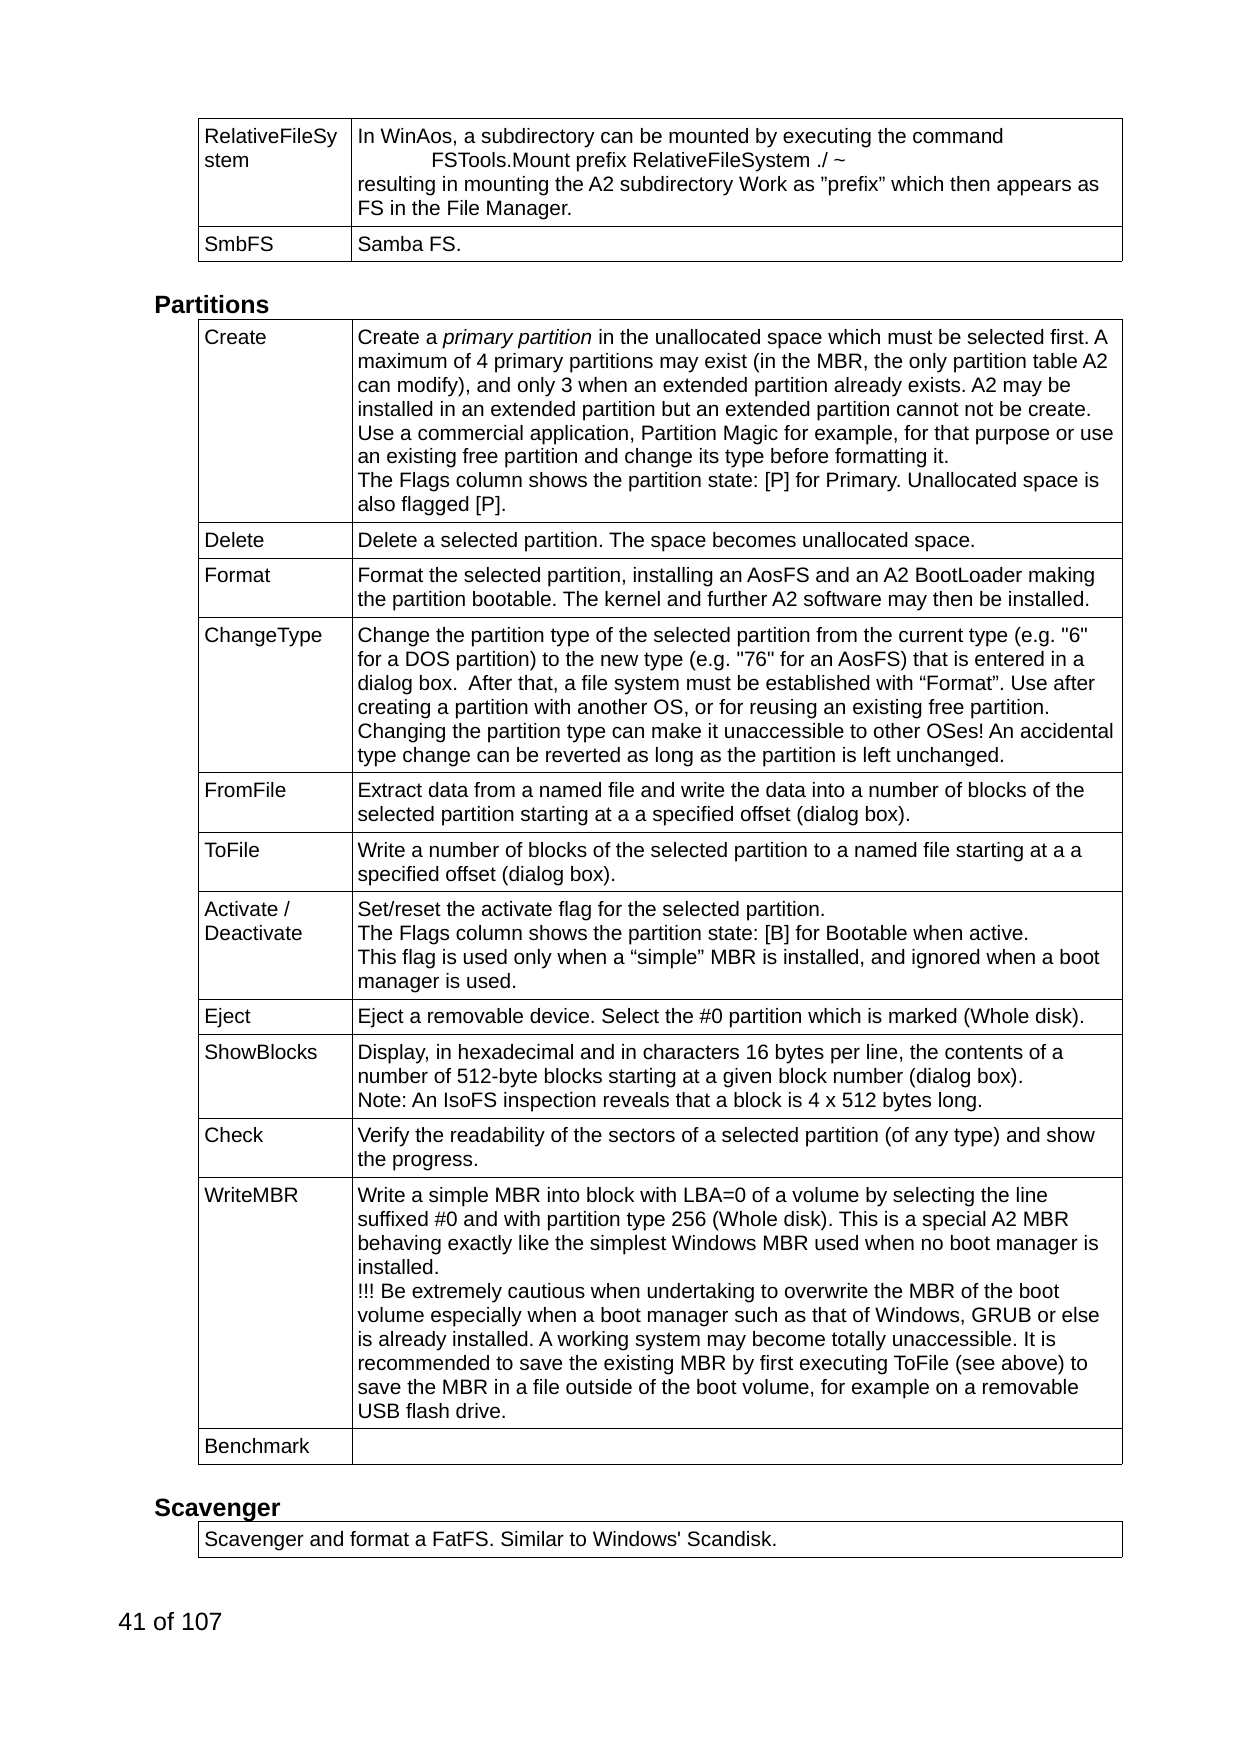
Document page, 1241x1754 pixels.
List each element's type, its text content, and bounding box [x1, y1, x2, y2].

table_cell Activate / Deactivate [199, 892, 352, 998]
table_header Scavenger and format a FatFS. Similar to Windows' Scandisk. [199, 1522, 1122, 1557]
table_cell In WinAos, a subdirectory can be mounted by executing the command FSTools.Mount prefix RelativeFileSystem ./ ~ resulting in mounting the A2 subdirectory Work as ”prefix” which then appears as FS in the File Manager. [352, 119, 1122, 226]
text Scavenger [118, 1492, 1122, 1521]
table_cell Display, in hexadecimal and in characters 16 bytes per line, the contents of a number of 512-byte blocks starting at a given block number (dialog box). Note: An IsoFS inspection reveals that a block is 4 x 512 bytes long. [353, 1035, 1122, 1117]
table_cell Delete [199, 523, 352, 557]
table_cell FromFile [199, 773, 352, 832]
table_cell ShowBlocks [199, 1035, 352, 1117]
table_cell SmbFS [199, 227, 351, 261]
table_cell Eject a removable device. Select the #0 partition which is marked (Whole disk). [353, 1000, 1122, 1034]
table_cell Change the partition type of the selected partition from the current type (e.g. "6" for a DOS partition) to the new type (e.g. "76" for an AosFS) that is entered in a dialog box. After that, a file system must be established with “Format”. Use after creating a partition with another OS, or for reusing an existing free partition. Changing the partition type can make it unaccessible to other OSes! An accidental type change can be reverted as long as the partition is left unchanged. [353, 618, 1122, 772]
table_cell Set/reset the activate flag for the selected partition. The Flags column shows the partition state: [B] for Bootable when active. This flag is used only when a “simple” MBR is installed, and ignored when a boot manager is used. [353, 892, 1122, 998]
table_cell Check [199, 1119, 352, 1177]
table_header Create a primary partition in the unallocated space which must be selected first. A maximum of 4 primary partitions may exist (in the MBR, the only partition table A2 can modify), and only 3 when an extended partition already exists. A2 may be installed in an extended partition but an extended partition cannot not be create. Use a commercial application, Partition Magic for example, for that purpose or use an existing free partition and change its type before formatting it. The Flags column shows the partition state: [P] for Primary. Unallocated space is also flagged [P]. [353, 320, 1122, 522]
table_cell Delete a selected partition. The space becomes unallocated space. [353, 523, 1122, 557]
table_cell Format [199, 559, 352, 617]
table_cell Samba FS. [352, 227, 1122, 261]
table_cell Benchmark [199, 1429, 352, 1464]
table_cell RelativeFileSystem [199, 119, 351, 226]
table_cell Extract data from a named file and write the data into a number of blocks of the selected partition starting at a a specified offset (dialog box). [353, 773, 1122, 832]
table_header Create [199, 320, 352, 522]
text Partitions [118, 290, 1122, 319]
table_cell ToFile [199, 833, 352, 891]
table_cell Verify the readability of the sectors of a selected partition (of any type) and show the progress. [353, 1119, 1122, 1177]
table_cell ChangeType [199, 618, 352, 772]
table_cell Eject [199, 1000, 352, 1034]
table_cell [353, 1429, 1122, 1464]
table_cell Write a number of blocks of the selected partition to a named file starting at a a specified offset (dialog box). [353, 833, 1122, 891]
table_cell Format the selected partition, installing an AosFS and an A2 BootLoader making the partition bootable. The kernel and further A2 software may then be installed. [353, 559, 1122, 617]
table_cell Write a simple MBR into block with LBA=0 of a volume by selecting the line suffixed #0 and with partition type 256 (Whole disk). This is a special A2 MBR behaving exactly like the simplest Windows MBR used when no boot manager is installed. !!! Be extremely cautious when undertaking to overwrite the MBR of the boot volume especially when a boot manager such as that of Windows, GRUB or else is already installed. A working system may become totally unaccessible. It is recommended to save the existing MBR by first executing ToFile (see above) to save the MBR in a file outside of the boot volume, for example on a removable USB flash drive. [353, 1178, 1122, 1428]
table_cell WriteMBR [199, 1178, 352, 1428]
